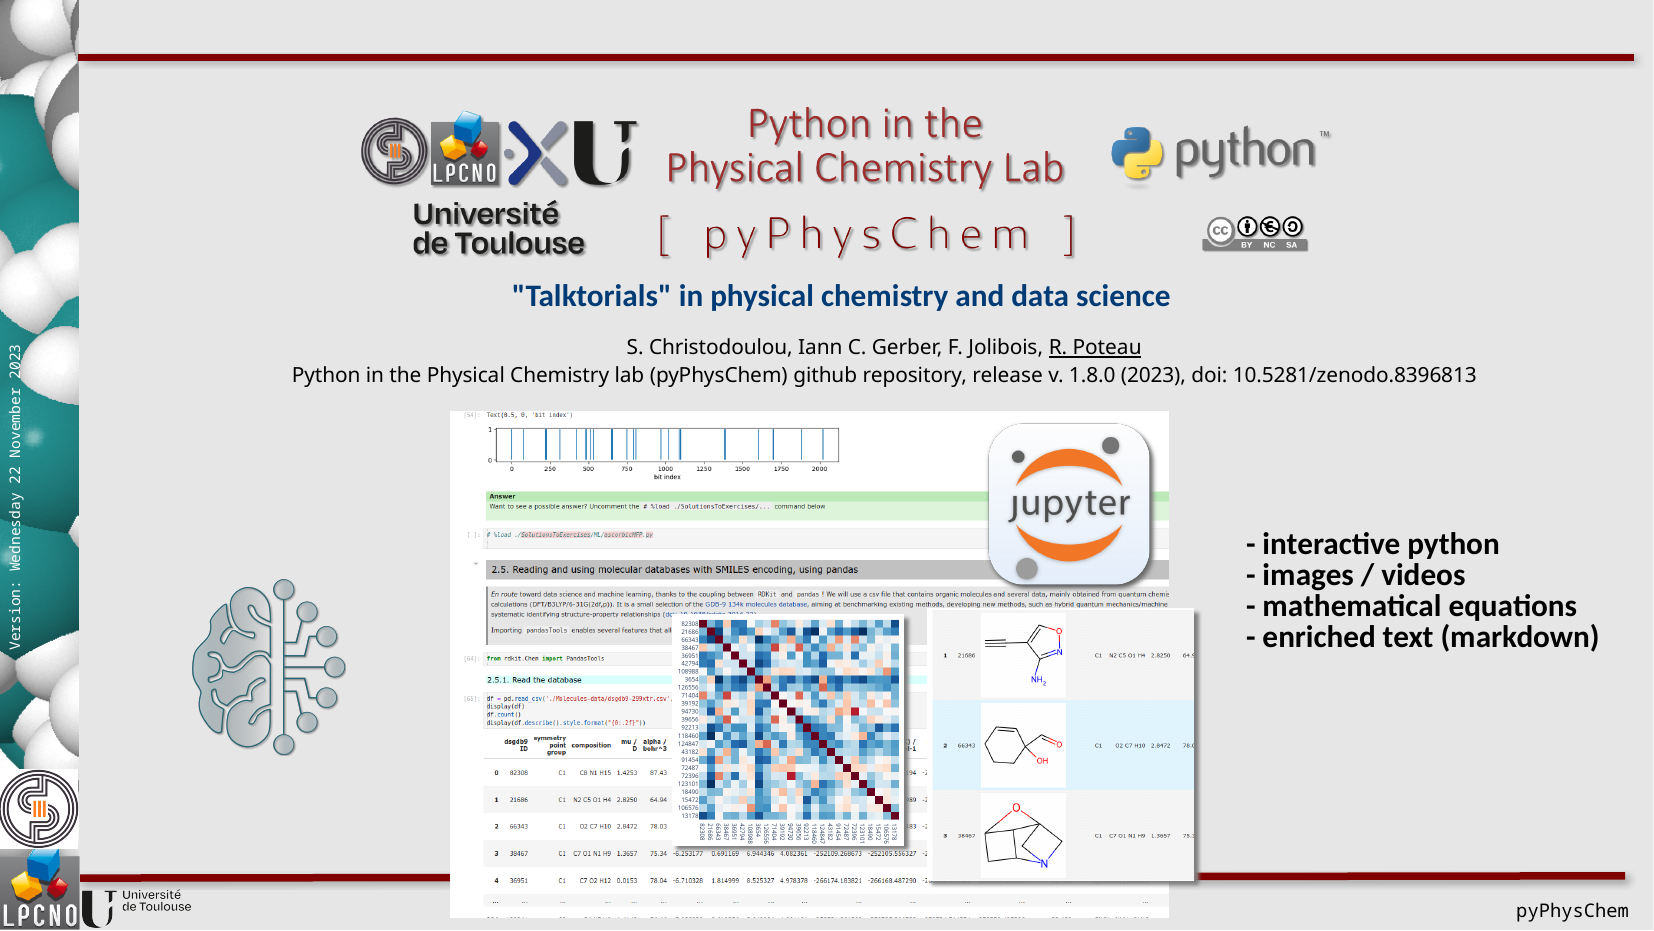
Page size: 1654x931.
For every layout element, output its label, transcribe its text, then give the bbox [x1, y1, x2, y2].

picture [358, 104, 1345, 262]
picture [0, 0, 80, 930]
text_box - interactive python - images / videos - mathematical equations - enriched text (markdown) [1231, 523, 1615, 664]
picture [450, 404, 1194, 918]
text_box "Talktorials" in physical chemistry and data science [489, 275, 1187, 323]
picture [82, 889, 191, 928]
text_box S. Christodoulou, Iann C. Gerber, F. Jolibois, R. Poteau Python in the Physical Chemistry lab (pyPhysChem) github repository, release v. 1.8.0 (2023), doi: 10.5281/zenodo.8396813 [273, 331, 1495, 390]
picture [188, 575, 346, 756]
